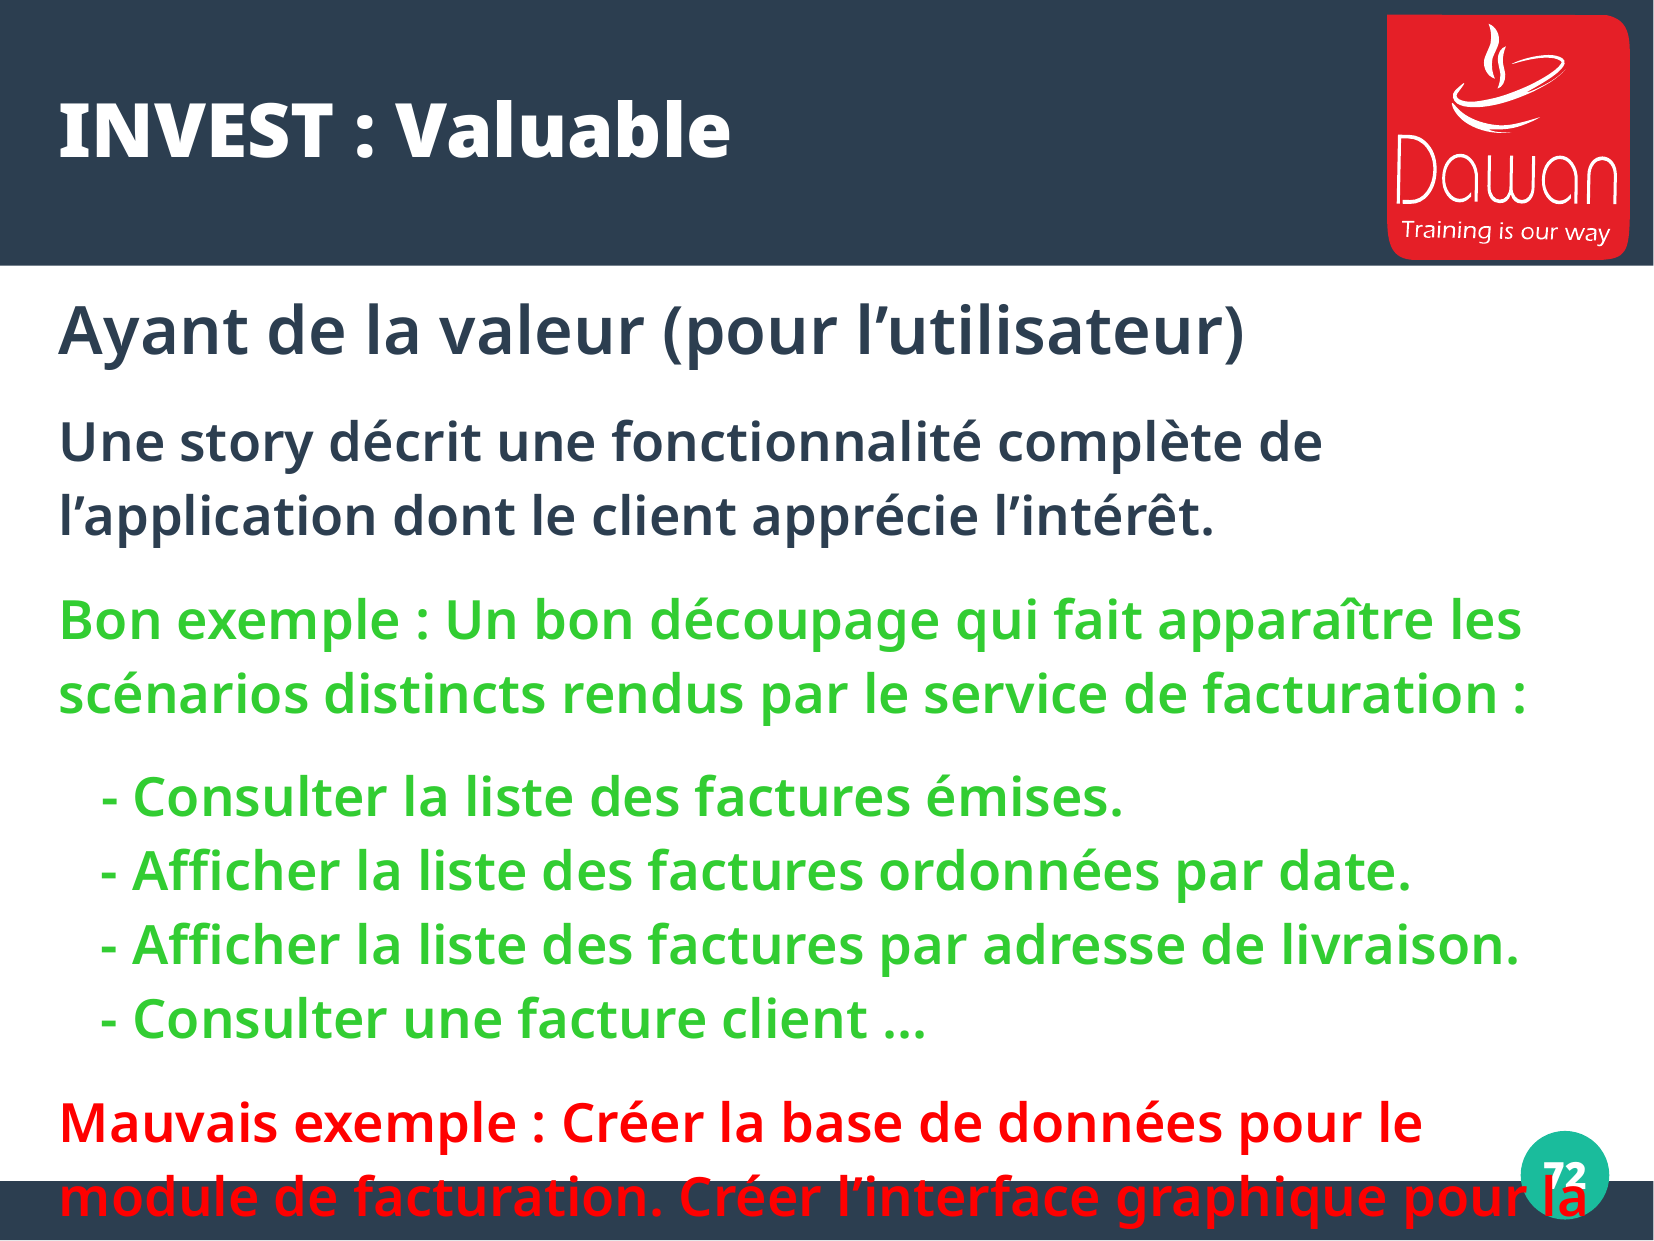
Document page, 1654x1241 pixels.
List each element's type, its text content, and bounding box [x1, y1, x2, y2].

title INVEST : Valuable [59, 49, 1387, 207]
list Ayant de la valeur (pour l’utilisateur) Une story décrit une fonctionnalité complète de l’application dont le client apprécie l’intérêt. Bon exemple : Un bon découpage qui fait apparaître les scénarios distincts rendus par le service de facturation : - Consulter la liste des factures émises. - Afficher la liste des factures ordonnées par date. - Afficher la liste des factures par adresse de livraison. - Consulter une facture client ... Mauvais exemple : Créer la base de données pour le module de facturation. Créer l’interface graphique pour la facturation. [59, 283, 1595, 1169]
picture [1387, 14, 1630, 260]
